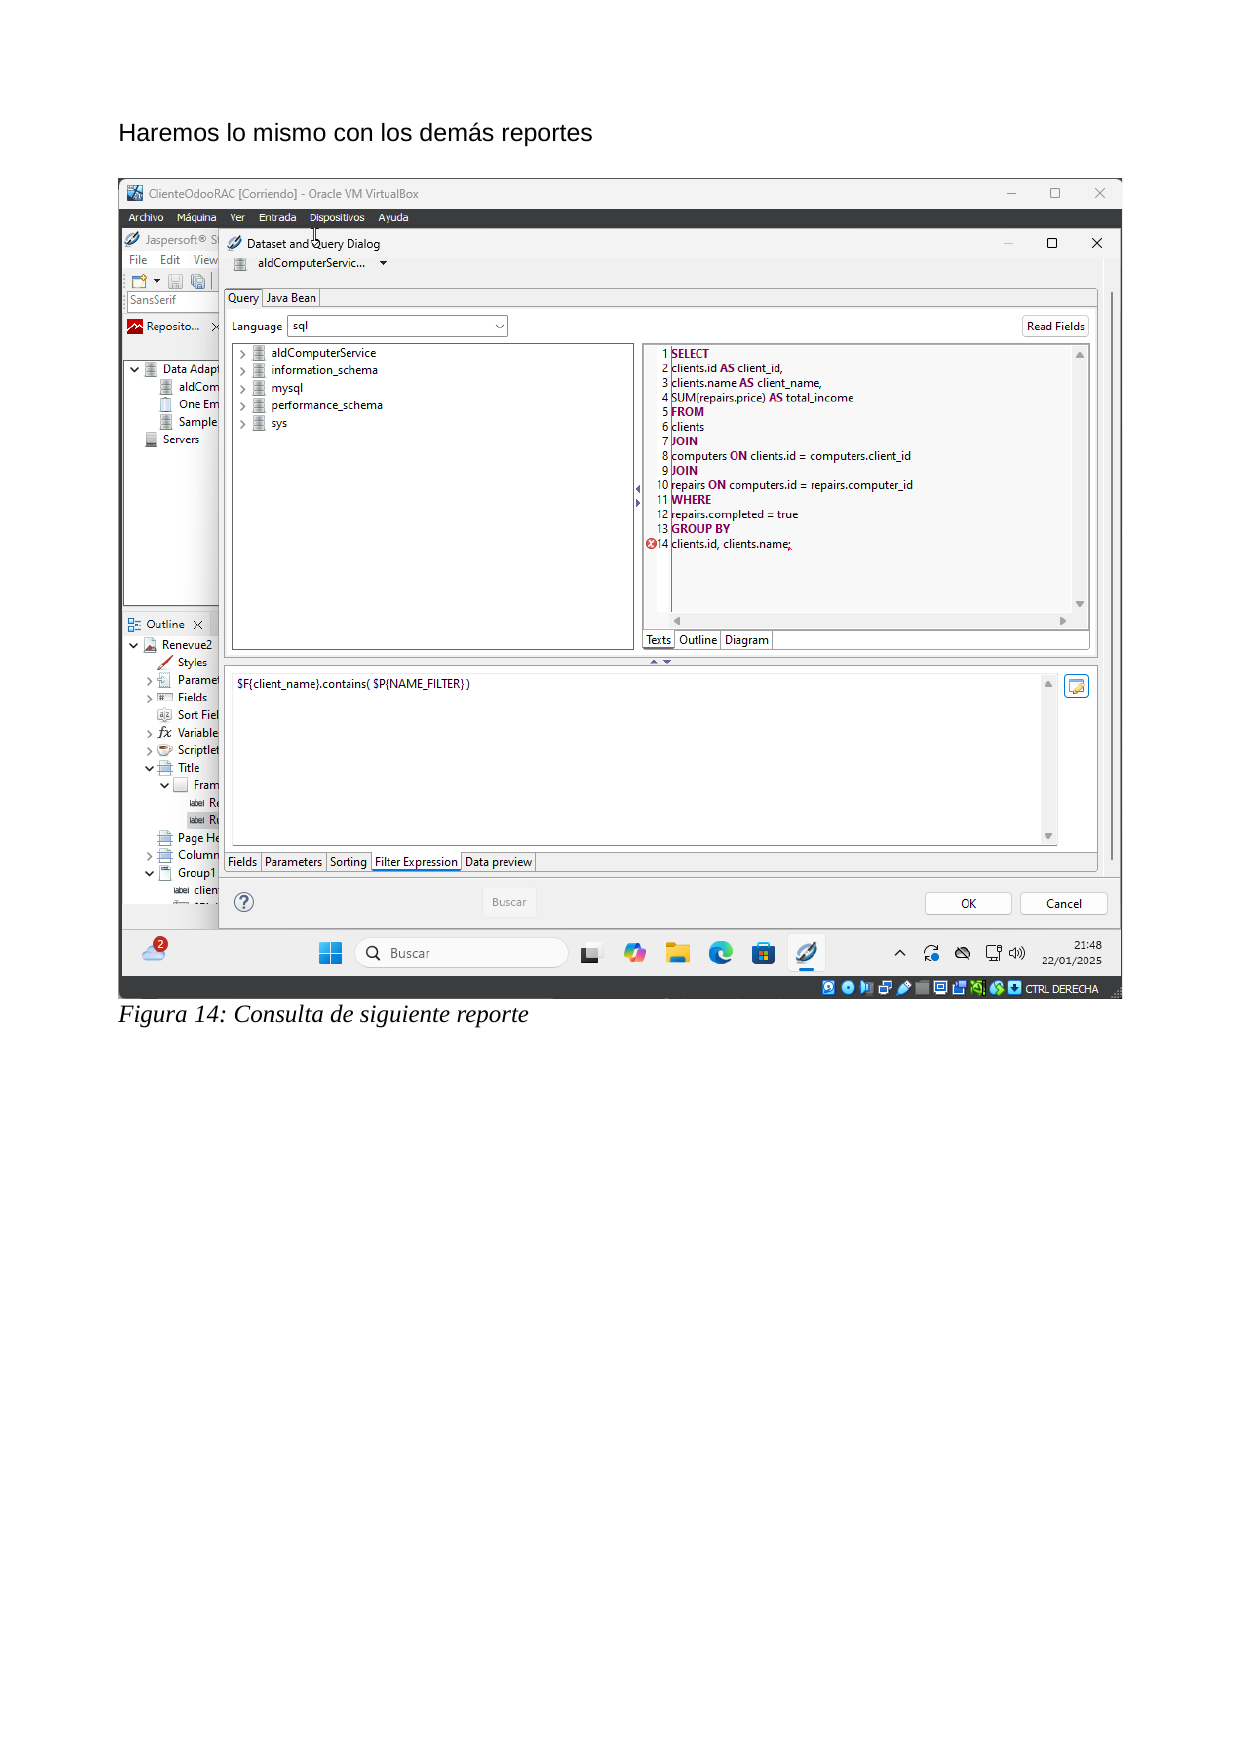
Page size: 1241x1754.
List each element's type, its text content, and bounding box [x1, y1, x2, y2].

text Haremos lo mismo con los demás reportes [118, 118, 1122, 147]
text Figura 14: Consulta de siguiente reporte [118, 999, 1122, 1028]
picture [118, 178, 1123, 999]
